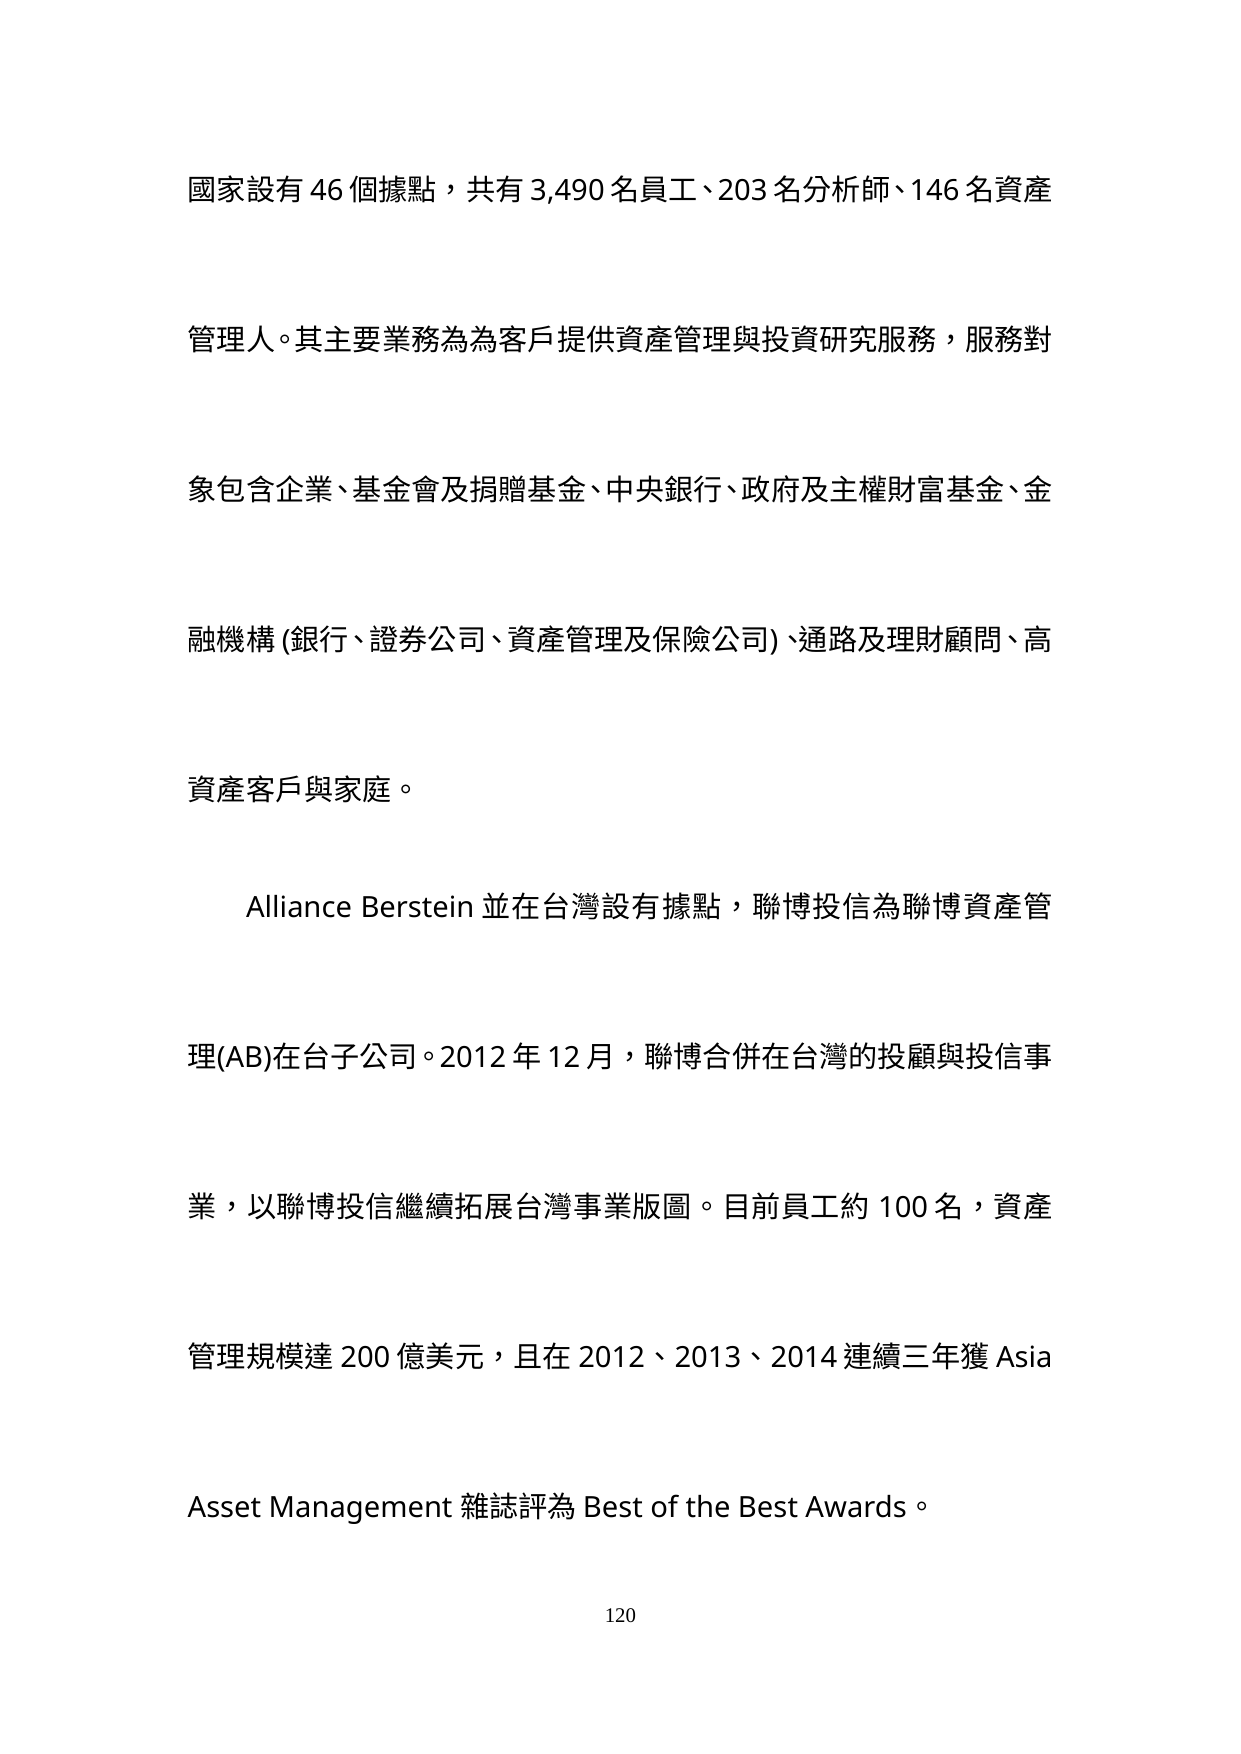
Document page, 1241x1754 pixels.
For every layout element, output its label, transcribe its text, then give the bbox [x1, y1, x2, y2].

text 國家設有46個據點，共有3,490名員工、203名分析師、146名資產管理人。其主要業務為為客戶提供資產管理與投資研究服務，服務對象包含企業、基金會及捐贈基金、中央銀行、政府及主權財富基金、金融機構 (銀行、證券公司、資產管理及保險公司)、通路及理財顧問、高資產客戶與家庭。 [187, 150, 1053, 825]
text Alliance Berstein並在台灣設有據點，聯博投信為聯博資產管理(AB)在台子公司。2012年12月，聯博合併在台灣的投顧與投信事業，以聯博投信繼續拓展台灣事業版圖。目前員工約100名，資產管理規模達200億美元，且在2012、2013、2014連續三年獲Asia Asset Management 雜誌評為Best of the Best Awards。 [187, 867, 1053, 1542]
